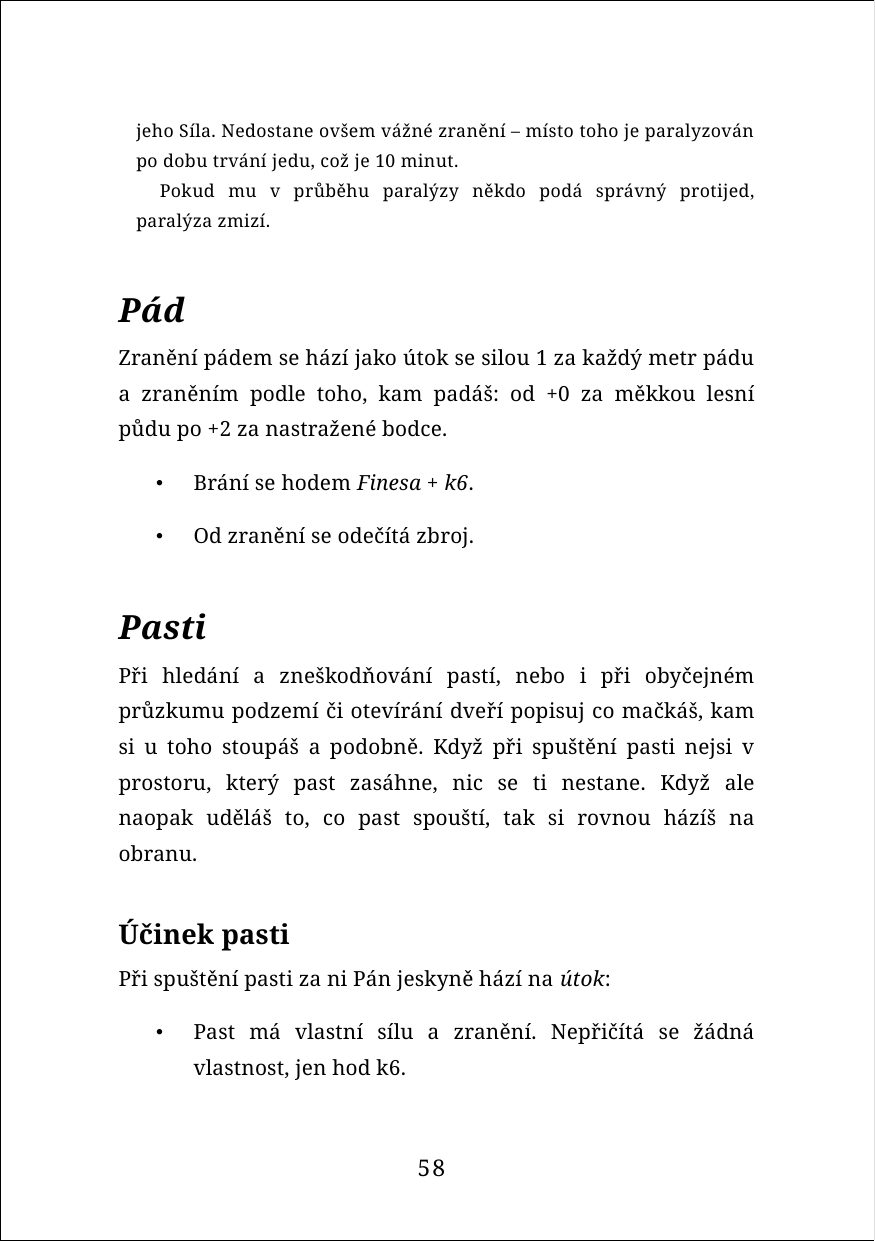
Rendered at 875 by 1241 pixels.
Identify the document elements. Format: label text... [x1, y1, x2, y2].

list Brání se hodem Finesa + k6. [156, 468, 756, 496]
text Při spuštění pasti za ni Pán jeskyně hází na útok: [118, 964, 756, 993]
text Zranění pádem se hází jako útok se silou 1 za každý metr pádu a zraněním podle toho, kam padáš: od +0 za měkkou lesní půdu po +2 za nastražené bodce. [118, 343, 756, 443]
subtitle Účinek pasti [118, 916, 756, 952]
list Od zranění se odečítá zbroj. [156, 521, 756, 549]
text Při hledání a zneškodňování pastí, nebo i při obyčejném průzkumu podzemí či otevírání dveří popisuj co mačkáš, kam si u toho stoupáš a podobně. Když při spuštění pasti nejsi v prostoru, který past zasáhne, nic se ti nestane. Když ale naopak uděláš to, co past spouští, tak si rovnou házíš na obranu. [118, 661, 756, 867]
subtitle Pasti [118, 604, 756, 649]
text jeho Síla. Nedostane ovšem vážné zranění – místo toho je paralyzován po dobu trvání jedu, což je 10 minut. Pokud mu v průběhu paralýzy někdo podá správný protijed, paralýza zmizí. [136, 118, 756, 233]
subtitle Pád [118, 286, 756, 332]
list Past má vlastní sílu a zranění. Nepřičítá se žádná vlastnost, jen hod k6. [156, 1017, 756, 1081]
